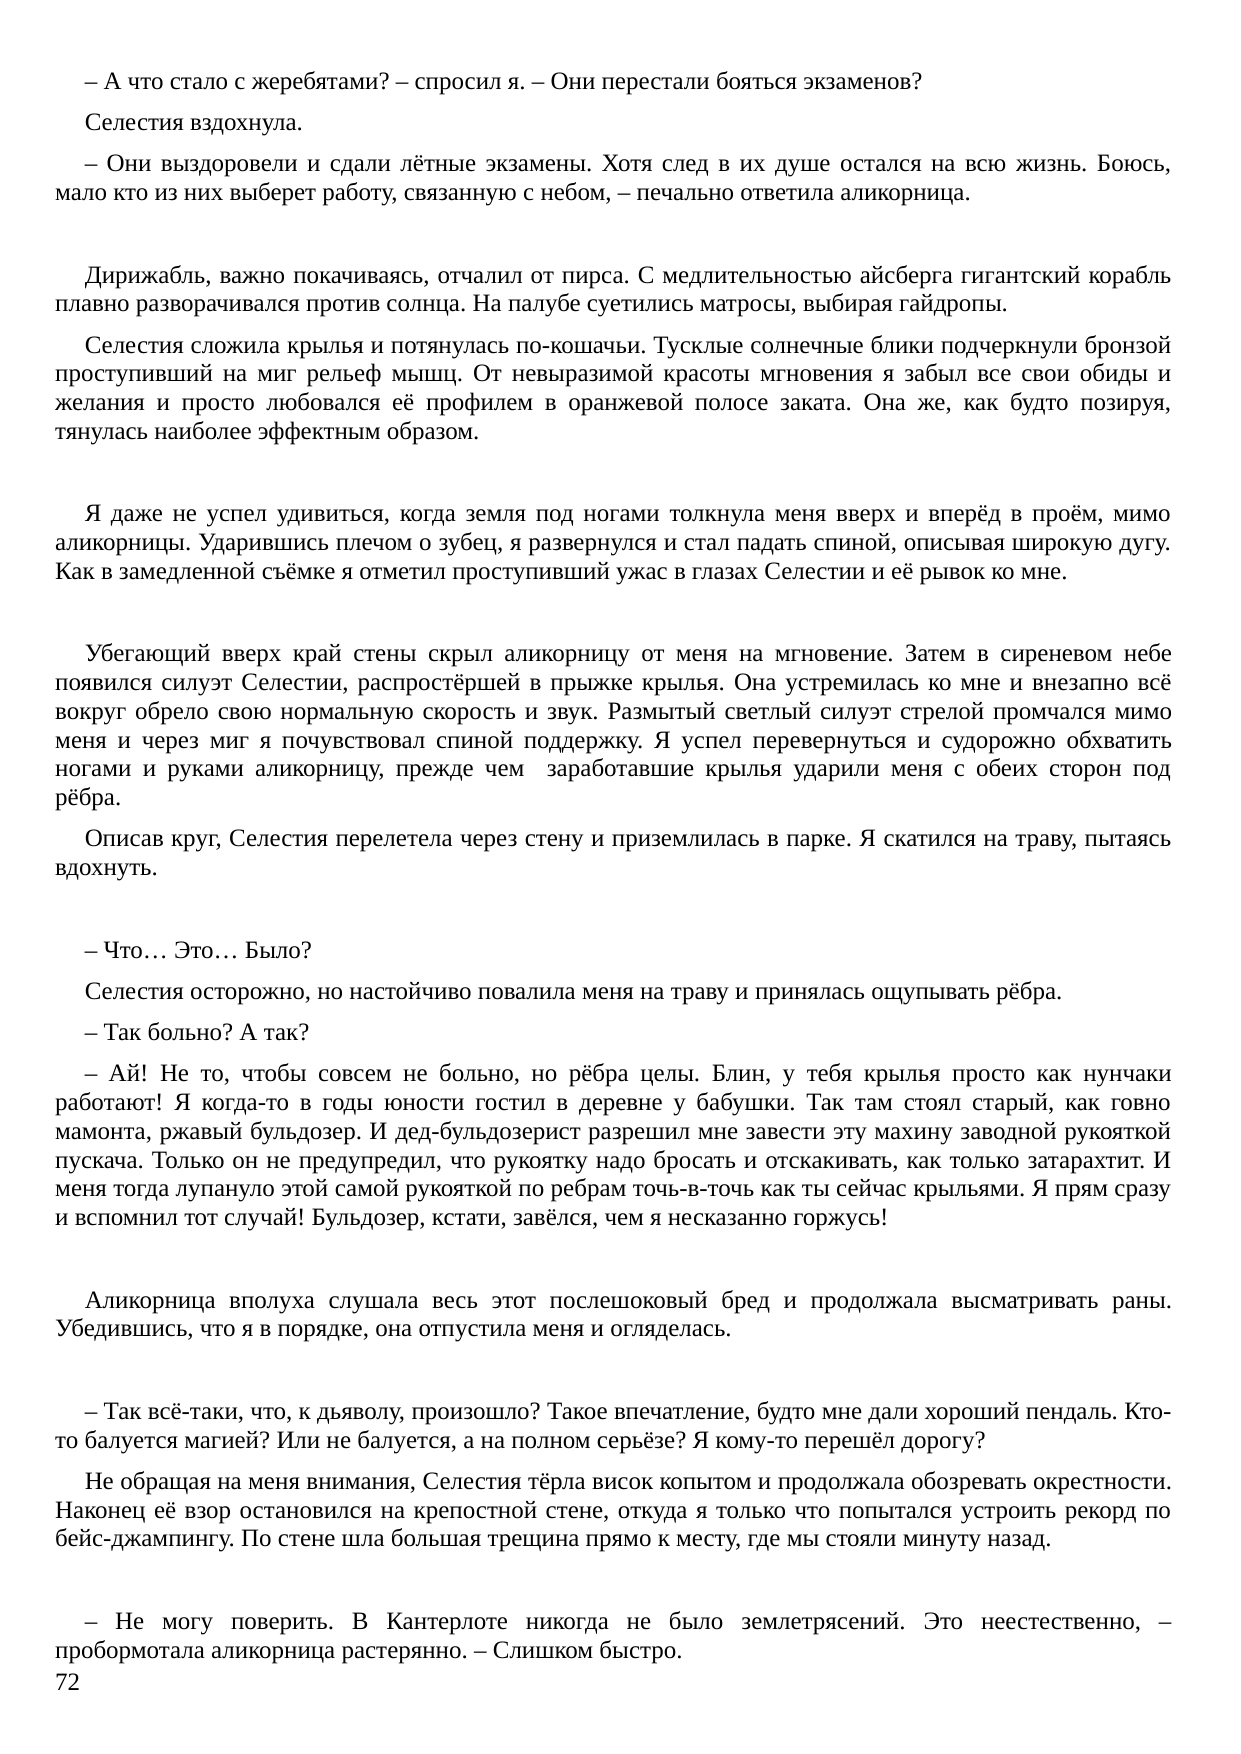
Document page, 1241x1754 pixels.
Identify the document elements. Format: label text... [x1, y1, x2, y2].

text – Не могу поверить. В Кантерлоте никогда не было землетрясений. Это неестественно, – пробормотала аликорница растерянно. – Слишком быстро. [55, 1606, 1173, 1663]
text Дирижабль, важно покачиваясь, отчалил от пирса. С медлительностью айсберга гигантский корабль плавно разворачивался против солнца. На палубе суетились матросы, выбирая гайдропы. [55, 260, 1173, 317]
text – Что… Это… Было? [55, 935, 1173, 963]
text Селестия осторожно, но настойчиво повалила меня на траву и принялась ощупывать рёбра. [55, 976, 1173, 1005]
text – Ай! Не то, чтобы совсем не больно, но рёбра целы. Блин, у тебя крылья просто как нунчаки работают! Я когда-то в годы юности гостил в деревне у бабушки. Так там стоял старый, как говно мамонта, ржавый бульдозер. И дед-бульдозерист разрешил мне завести эту махину заводной рукояткой пускача. Только он не предупредил, что рукоятку надо бросать и отскакивать, как только затарахтит. И меня тогда лупануло этой самой рукояткой по ребрам точь-в-точь как ты сейчас крыльями. Я прям сразу и вспомнил тот случай! Бульдозер, кстати, завёлся, чем я несказанно горжусь! [55, 1058, 1173, 1231]
text Селестия вздохнула. [55, 107, 1173, 136]
text Описав круг, Селестия перелетела через стену и приземлилась в парке. Я скатился на траву, пытаясь вдохнуть. [55, 823, 1173, 881]
text Не обращая на меня внимания, Селестия тёрла висок копытом и продолжала обозревать окрестности. Наконец её взор остановился на крепостной стене, откуда я только что попытался устроить рекорд по бейс-джампингу. По стене шла большая трещина прямо к месту, где мы стояли минуту назад. [55, 1466, 1173, 1552]
text Убегающий вверх край стены скрыл аликорницу от меня на мгновение. Затем в сиреневом небе появился силуэт Селестии, распростёршей в прыжке крылья. Она устремилась ко мне и внезапно всё вокруг обрело свою нормальную скорость и звук. Размытый светлый силуэт стрелой промчался мимо меня и через миг я почувствовал спиной поддержку. Я успел перевернуться и судорожно обхватить ногами и руками аликорницу, прежде чем заработавшие крылья ударили меня с обеих сторон под рёбра. [55, 638, 1173, 811]
text – Они выздоровели и сдали лётные экзамены. Хотя след в их душе остался на всю жизнь. Боюсь, мало кто из них выберет работу, связанную с небом, – печально ответила аликорница. [55, 148, 1173, 206]
text – Так всё-таки, что, к дьяволу, произошло? Такое впечатление, будто мне дали хороший пендаль. Кто-то балуется магией? Или не балуется, а на полном серьёзе? Я кому-то перешёл дорогу? [55, 1396, 1173, 1453]
text Я даже не успел удивиться, когда земля под ногами толкнула меня вверх и вперёд в проём, мимо аликорницы. Ударившись плечом о зубец, я развернулся и стал падать спиной, описывая широкую дугу. Как в замедленной съёмке я отметил проступивший ужас в глазах Селестии и её рывок ко мне. [55, 498, 1173, 585]
text Селестия сложила крылья и потянулась по-кошачьи. Тусклые солнечные блики подчеркнули бронзой проступивший на миг рельеф мышц. От невыразимой красоты мгновения я забыл все свои обиды и желания и просто любовался её профилем в оранжевой полосе заката. Она же, как будто позируя, тянулась наиболее эффектным образом. [55, 330, 1173, 445]
text – А что стало с жеребятами? – спросил я. – Они перестали бояться экзаменов? [55, 66, 1173, 95]
text – Так больно? А так? [55, 1017, 1173, 1046]
text Аликорница вполуха слушала весь этот послешоковый бред и продолжала высматривать раны. Убедившись, что я в порядке, она отпустила меня и огляделась. [55, 1285, 1173, 1342]
